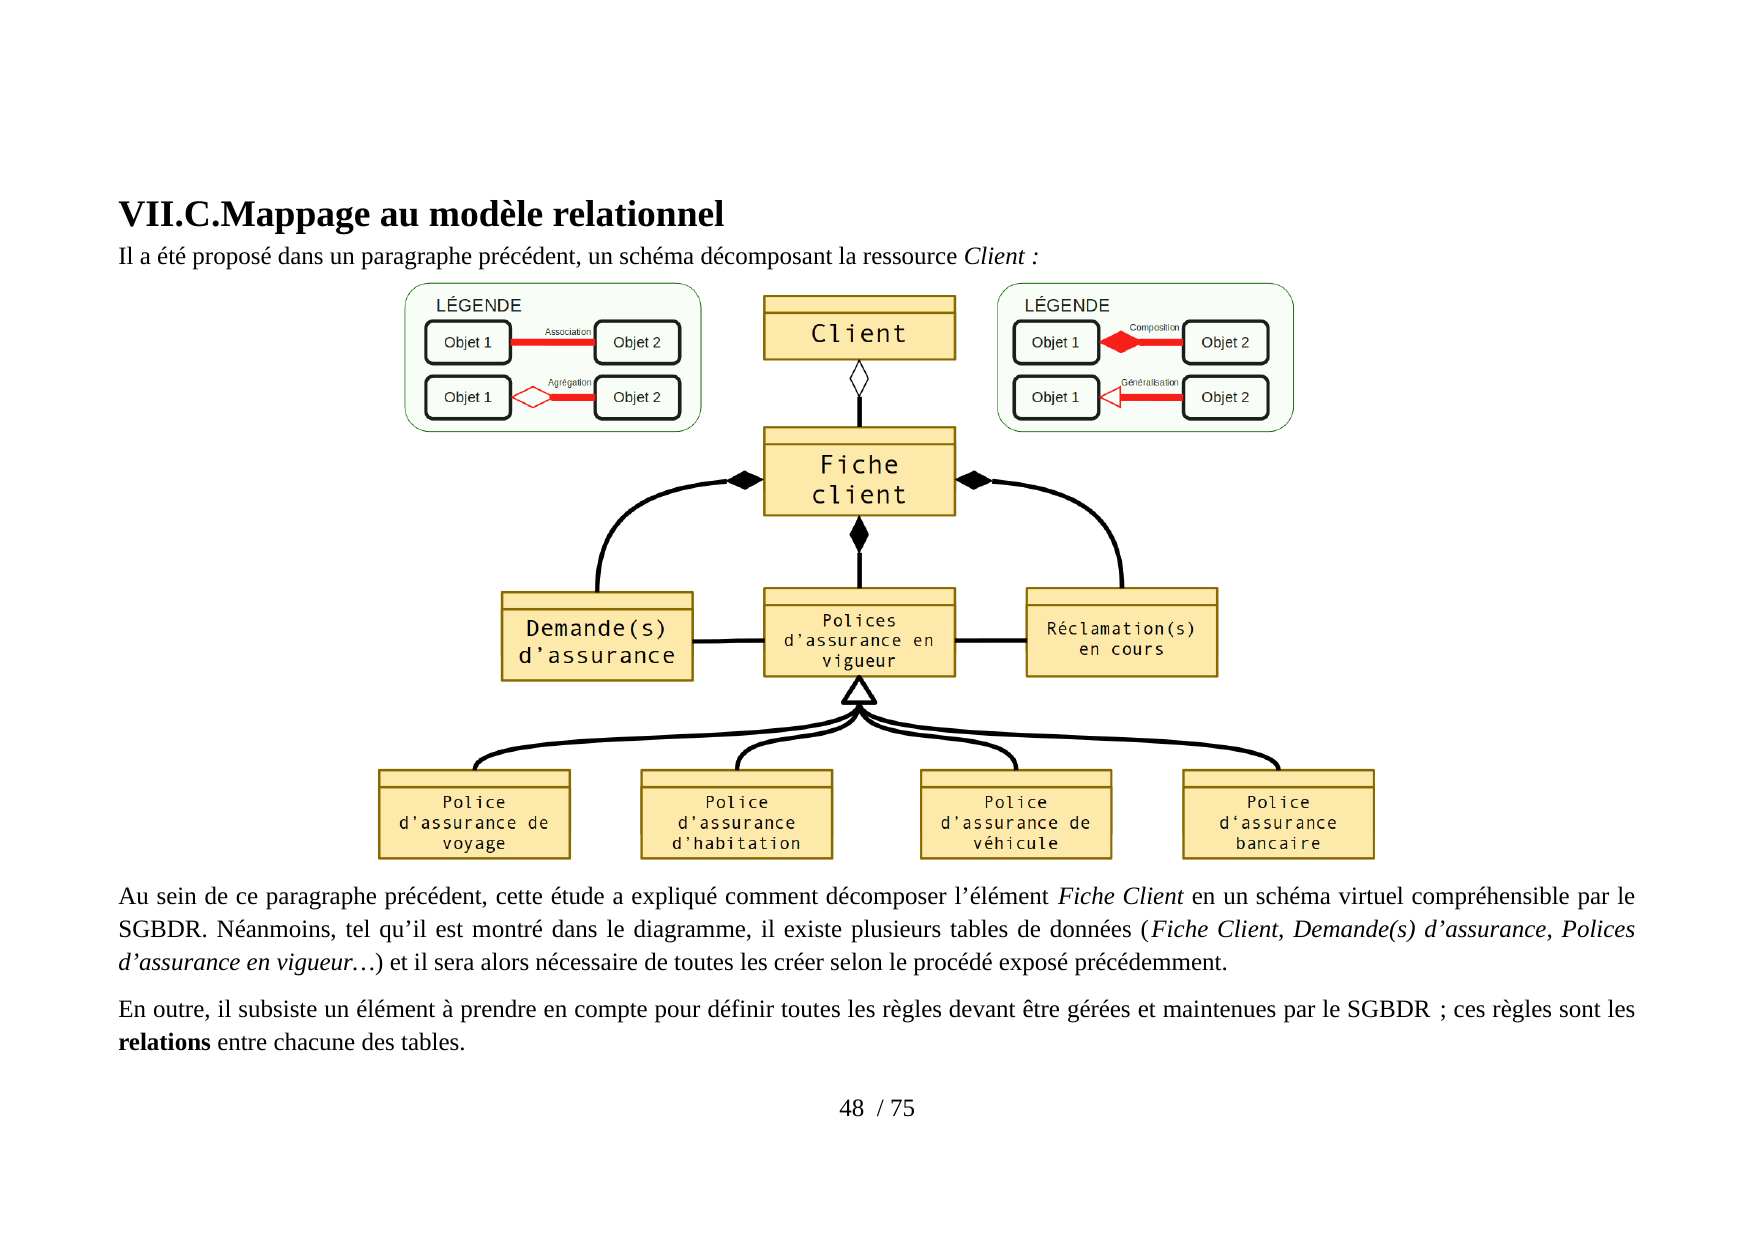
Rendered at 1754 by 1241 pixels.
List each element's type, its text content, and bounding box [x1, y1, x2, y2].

subtitle Mappage au modèle relationnel [118, 191, 1636, 234]
text Au sein de ce paragraphe précédent, cette étude a expliqué comment décomposer l’élément Fiche Client en un schéma virtuel compréhensible par le SGBDR. Néanmoins, tel qu’il est montré dans le diagramme, il existe plusieurs tables de données (Fiche Client, Demande(s) d’assurance, Polices d’assurance en vigueur…) et il sera alors nécessaire de toutes les créer selon le procédé exposé précédemment. [118, 881, 1636, 976]
text En outre, il subsiste un élément à prendre en compte pour définir toutes les règles devant être gérées et maintenues par le SGBDR ; ces règles sont les relations entre chacune des tables. [118, 994, 1636, 1056]
picture [375, 276, 1379, 862]
text Il a été proposé dans un paragraphe précédent, un schéma décomposant la ressource Client : [118, 241, 1636, 270]
